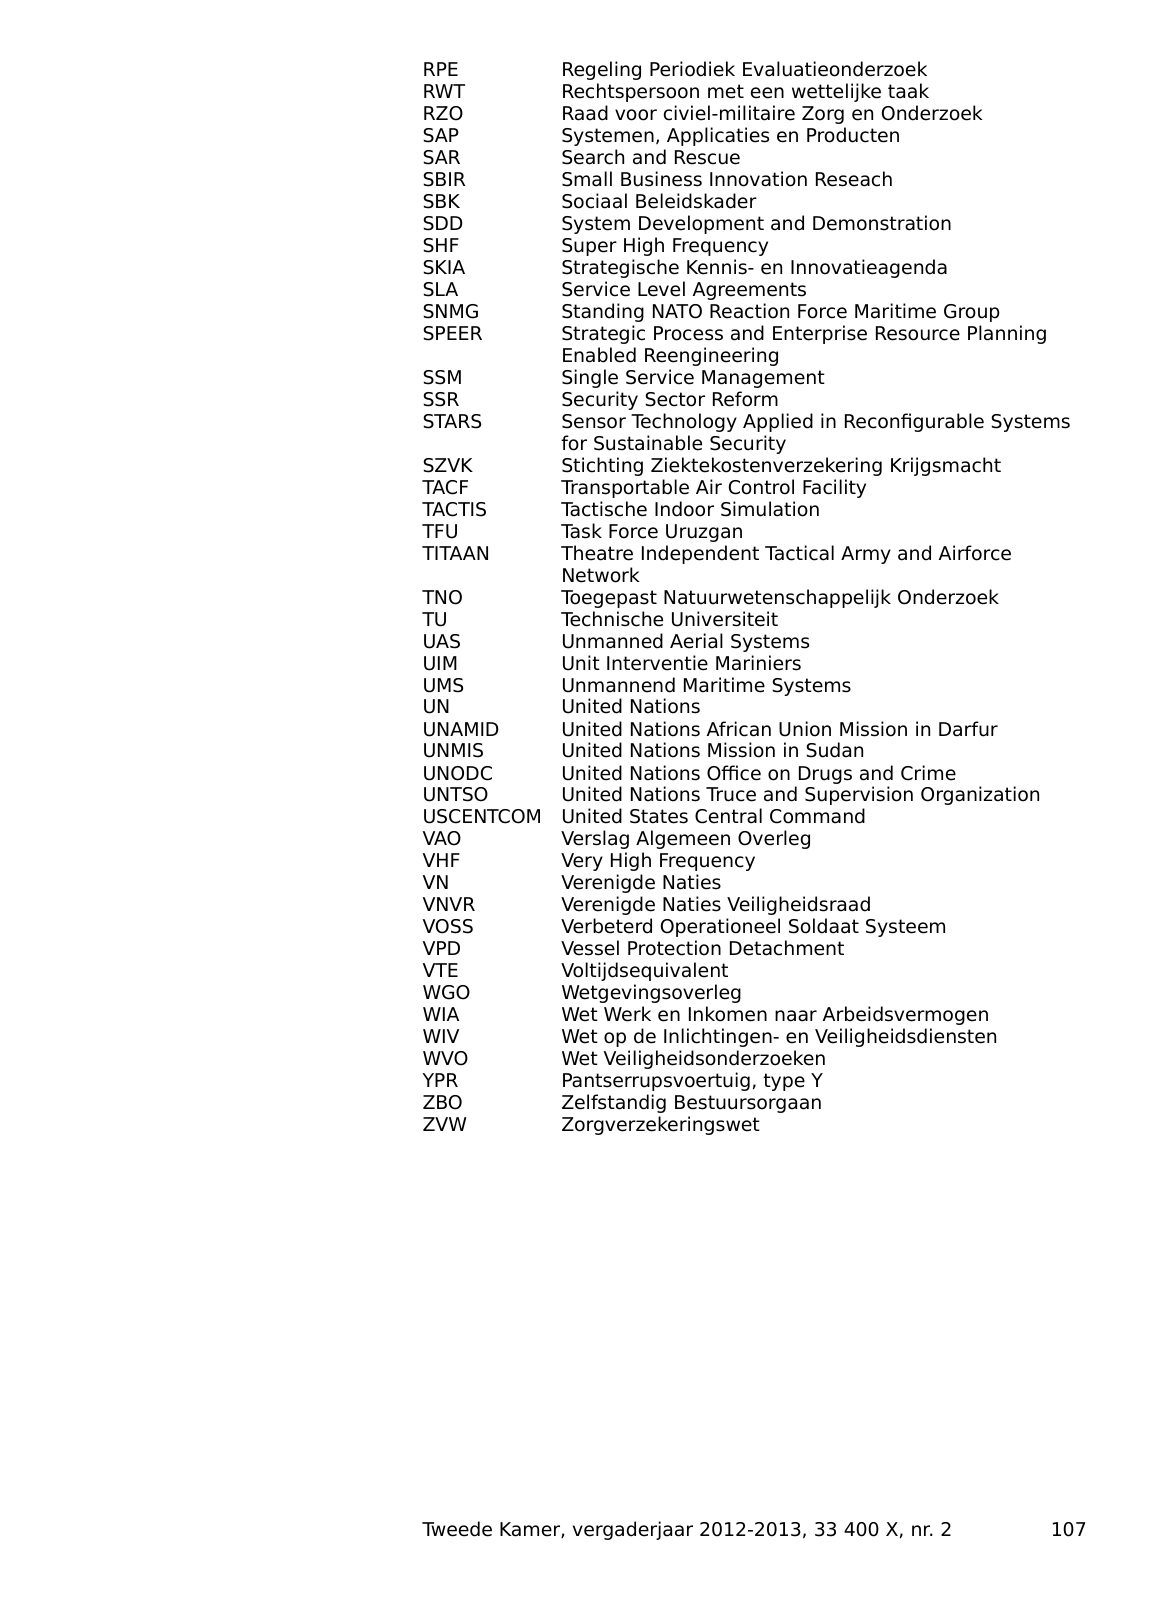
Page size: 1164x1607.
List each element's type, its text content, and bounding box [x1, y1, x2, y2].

table_cell Voltijdsequivalent [555, 960, 1087, 982]
table_cell ZBO [422, 1092, 555, 1114]
table_cell Regeling Periodiek Evaluatieonderzoek [555, 59, 1087, 81]
table_cell STARS [422, 411, 555, 455]
table_cell UNODC [422, 763, 555, 784]
table_cell Sensor Technology Applied in Reconfigurable Systems for Sustainable Security [555, 411, 1087, 455]
table_cell Very High Frequency [555, 850, 1087, 872]
table_cell VOSS [422, 916, 555, 938]
table_cell United Nations Office on Drugs and Crime [555, 763, 1087, 784]
table_cell Wet Werk en Inkomen naar Arbeidsvermogen [555, 1004, 1087, 1026]
table_cell TFU [422, 521, 555, 543]
table_cell System Development and Demonstration [555, 213, 1087, 235]
table_cell WIV [422, 1026, 555, 1048]
table_cell RWT [422, 81, 555, 103]
table_cell United Nations Truce and Supervision Organization [555, 784, 1087, 806]
table_cell Single Service Management [555, 367, 1087, 389]
table_cell Unmanned Aerial Systems [555, 631, 1087, 652]
table_cell Wet op de Inlichtingen- en Veiligheidsdiensten [555, 1026, 1087, 1048]
table_cell SPEER [422, 323, 555, 367]
table_cell Raad voor civiel-militaire Zorg en Onderzoek [555, 103, 1087, 125]
table_cell Unit Interventie Mariniers [555, 653, 1087, 674]
table_cell Search and Rescue [555, 147, 1087, 169]
table_cell VHF [422, 850, 555, 872]
table_cell UIM [422, 653, 555, 674]
table_cell Vessel Protection Detachment [555, 938, 1087, 960]
table_cell USCENTCOM [422, 806, 555, 828]
table_cell TNO [422, 587, 555, 608]
table_cell Toegepast Natuurwetenschappelijk Onderzoek [555, 587, 1087, 608]
table_cell UNTSO [422, 784, 555, 806]
table_cell Wet Veiligheidsonderzoeken [555, 1048, 1087, 1070]
table_cell Strategic Process and Enterprise Resource Planning Enabled Reengineering [555, 323, 1087, 367]
table_cell Verbeterd Operationeel Soldaat Systeem [555, 916, 1087, 938]
table_cell VAO [422, 828, 555, 850]
table_cell UNMIS [422, 740, 555, 762]
table_cell TACTIS [422, 499, 555, 521]
table_cell SSR [422, 389, 555, 411]
table_cell ZVW [422, 1114, 555, 1136]
table_cell Stichting Ziektekostenverzekering Krijgsmacht [555, 455, 1087, 477]
table_cell WVO [422, 1048, 555, 1070]
table_cell Service Level Agreements [555, 279, 1087, 301]
table_cell SAP [422, 125, 555, 147]
table_cell TU [422, 609, 555, 631]
table_cell SZVK [422, 455, 555, 477]
table_cell Pantserrupsvoertuig, type Y [555, 1070, 1087, 1092]
table_cell Zelfstandig Bestuursorgaan [555, 1092, 1087, 1114]
table_cell Wetgevingsoverleg [555, 982, 1087, 1004]
table_cell SLA [422, 279, 555, 301]
table_cell UNAMID [422, 719, 555, 740]
table_cell Task Force Uruzgan [555, 521, 1087, 543]
table_cell UN [422, 696, 555, 718]
table_cell United Nations African Union Mission in Darfur [555, 719, 1087, 740]
table_cell Tactische Indoor Simulation [555, 499, 1087, 521]
table_cell United States Central Command [555, 806, 1087, 828]
table_cell VPD [422, 938, 555, 960]
table_cell VN [422, 872, 555, 894]
table_cell Security Sector Reform [555, 389, 1087, 411]
table_cell YPR [422, 1070, 555, 1092]
table_cell VNVR [422, 894, 555, 916]
table_cell SBIR [422, 169, 555, 191]
table_cell SKIA [422, 257, 555, 279]
table_cell United Nations [555, 696, 1087, 718]
table_cell Systemen, Applicaties en Producten [555, 125, 1087, 147]
table_cell SDD [422, 213, 555, 235]
table_cell RPE [422, 59, 555, 81]
table_cell TITAAN [422, 543, 555, 587]
table_cell SSM [422, 367, 555, 389]
table_cell SHF [422, 235, 555, 257]
table_cell United Nations Mission in Sudan [555, 740, 1087, 762]
table_cell Technische Universiteit [555, 609, 1087, 631]
table_cell Super High Frequency [555, 235, 1087, 257]
table_cell SAR [422, 147, 555, 169]
table_cell Verenigde Naties Veiligheidsraad [555, 894, 1087, 916]
table_cell SBK [422, 191, 555, 213]
table_cell WGO [422, 982, 555, 1004]
table_cell Sociaal Beleidskader [555, 191, 1087, 213]
table_cell Zorgverzekeringswet [555, 1114, 1087, 1136]
table_cell VTE [422, 960, 555, 982]
table_cell Standing NATO Reaction Force Maritime Group [555, 301, 1087, 323]
table_cell Verslag Algemeen Overleg [555, 828, 1087, 850]
table_cell UMS [422, 675, 555, 696]
table_cell Small Business Innovation Reseach [555, 169, 1087, 191]
table_cell UAS [422, 631, 555, 652]
table_cell Unmannend Maritime Systems [555, 675, 1087, 696]
table_cell SNMG [422, 301, 555, 323]
table_cell TACF [422, 477, 555, 499]
table_cell Theatre Independent Tactical Army and Airforce Network [555, 543, 1087, 587]
table_cell Rechtspersoon met een wettelijke taak [555, 81, 1087, 103]
table_cell Verenigde Naties [555, 872, 1087, 894]
table_cell RZO [422, 103, 555, 125]
table_cell Transportable Air Control Facility [555, 477, 1087, 499]
table_cell Strategische Kennis- en Innovatieagenda [555, 257, 1087, 279]
table_cell WIA [422, 1004, 555, 1026]
